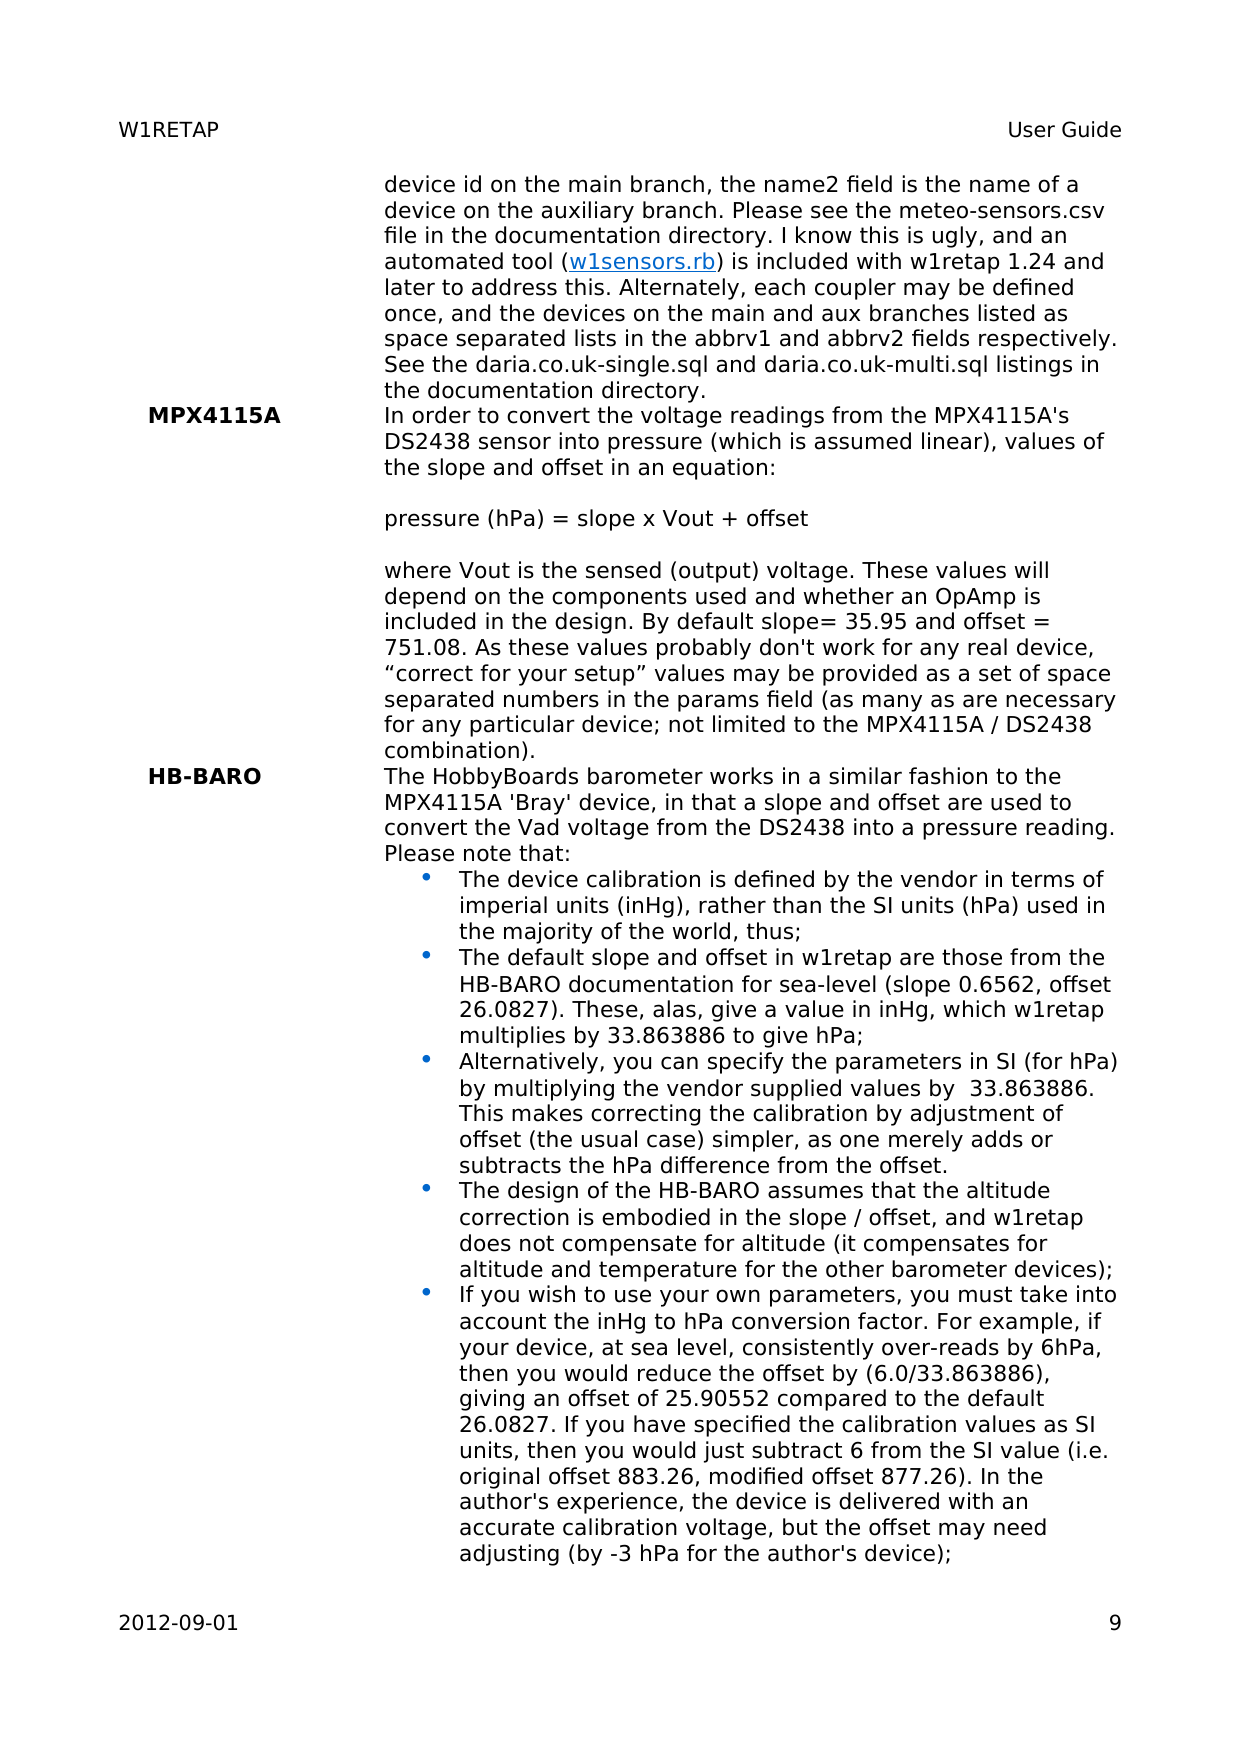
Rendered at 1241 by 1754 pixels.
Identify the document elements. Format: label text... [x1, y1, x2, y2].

list The design of the HB-BARO assumes that the altitude correction is embodied in the slope / offset, and w1retap does not compensate for altitude (it compensates for altitude and temperature for the other barometer devices); [185, 1178, 1122, 1282]
list HB-BARO The HobbyBoards barometer works in a similar fashion to the MPX4115A 'Bray' device, in that a slope and offset are used to convert the Vad voltage from the DS2438 into a pressure reading. Please note that: [148, 764, 1122, 867]
list MPX4115A In order to convert the voltage readings from the MPX4115A's DS2438 sensor into pressure (which is assumed linear), values of the slope and offset in an equation: pressure (hPa) = slope x Vout + offset where Vout is the sensed (output) voltage. These values will depend on the components used and whether an OpAmp is included in the design. By default slope= 35.95 and offset = 751.08. As these values probably don't work for any real device, “correct for your setup” values may be provided as a set of space separated numbers in the params field (as many as are necessary for any particular device; not limited to the MPX4115A / DS2438 combination). [148, 403, 1122, 764]
list If you wish to use your own parameters, you must take into account the inHg to hPa conversion factor. For example, if your device, at sea level, consistently over-reads by 6hPa, then you would reduce the offset by (6.0/33.863886), giving an offset of 25.90552 compared to the default 26.0827. If you have specified the calibration values as SI units, then you would just subtract 6 from the SI value (i.e. original offset 883.26, modified offset 877.26). In the author's experience, the device is delivered with an accurate calibration voltage, but the offset may need adjusting (by -3 hPa for the author's device); [185, 1282, 1122, 1566]
list The default slope and offset in w1retap are those from the HB-BARO documentation for sea-level (slope 0.6562, offset 26.0827). These, alas, give a value in inHg, which w1retap multiplies by 33.863886 to give hPa; [185, 945, 1122, 1049]
list device id on the main branch, the name2 field is the name of a device on the auxiliary branch. Please see the meteo-sensors.csv file in the documentation directory. I know this is ugly, and an automated tool (w1sensors.rb) is included with w1retap 1.24 and later to address this. Alternately, each coupler may be defined once, and the devices on the main and aux branches listed as space separated lists in the abbrv1 and abbrv2 fields respectively. See the daria.co.uk-single.sql and daria.co.uk-multi.sql listings in the documentation directory. [148, 172, 1122, 403]
list The device calibration is defined by the vendor in terms of imperial units (inHg), rather than the SI units (hPa) used in the majority of the world, thus; [185, 867, 1122, 945]
list Alternatively, you can specify the parameters in SI (for hPa) by multiplying the vendor supplied values by 33.863886. This makes correcting the calibration by adjustment of offset (the usual case) simpler, as one merely adds or subtracts the hPa difference from the offset. [185, 1049, 1122, 1178]
